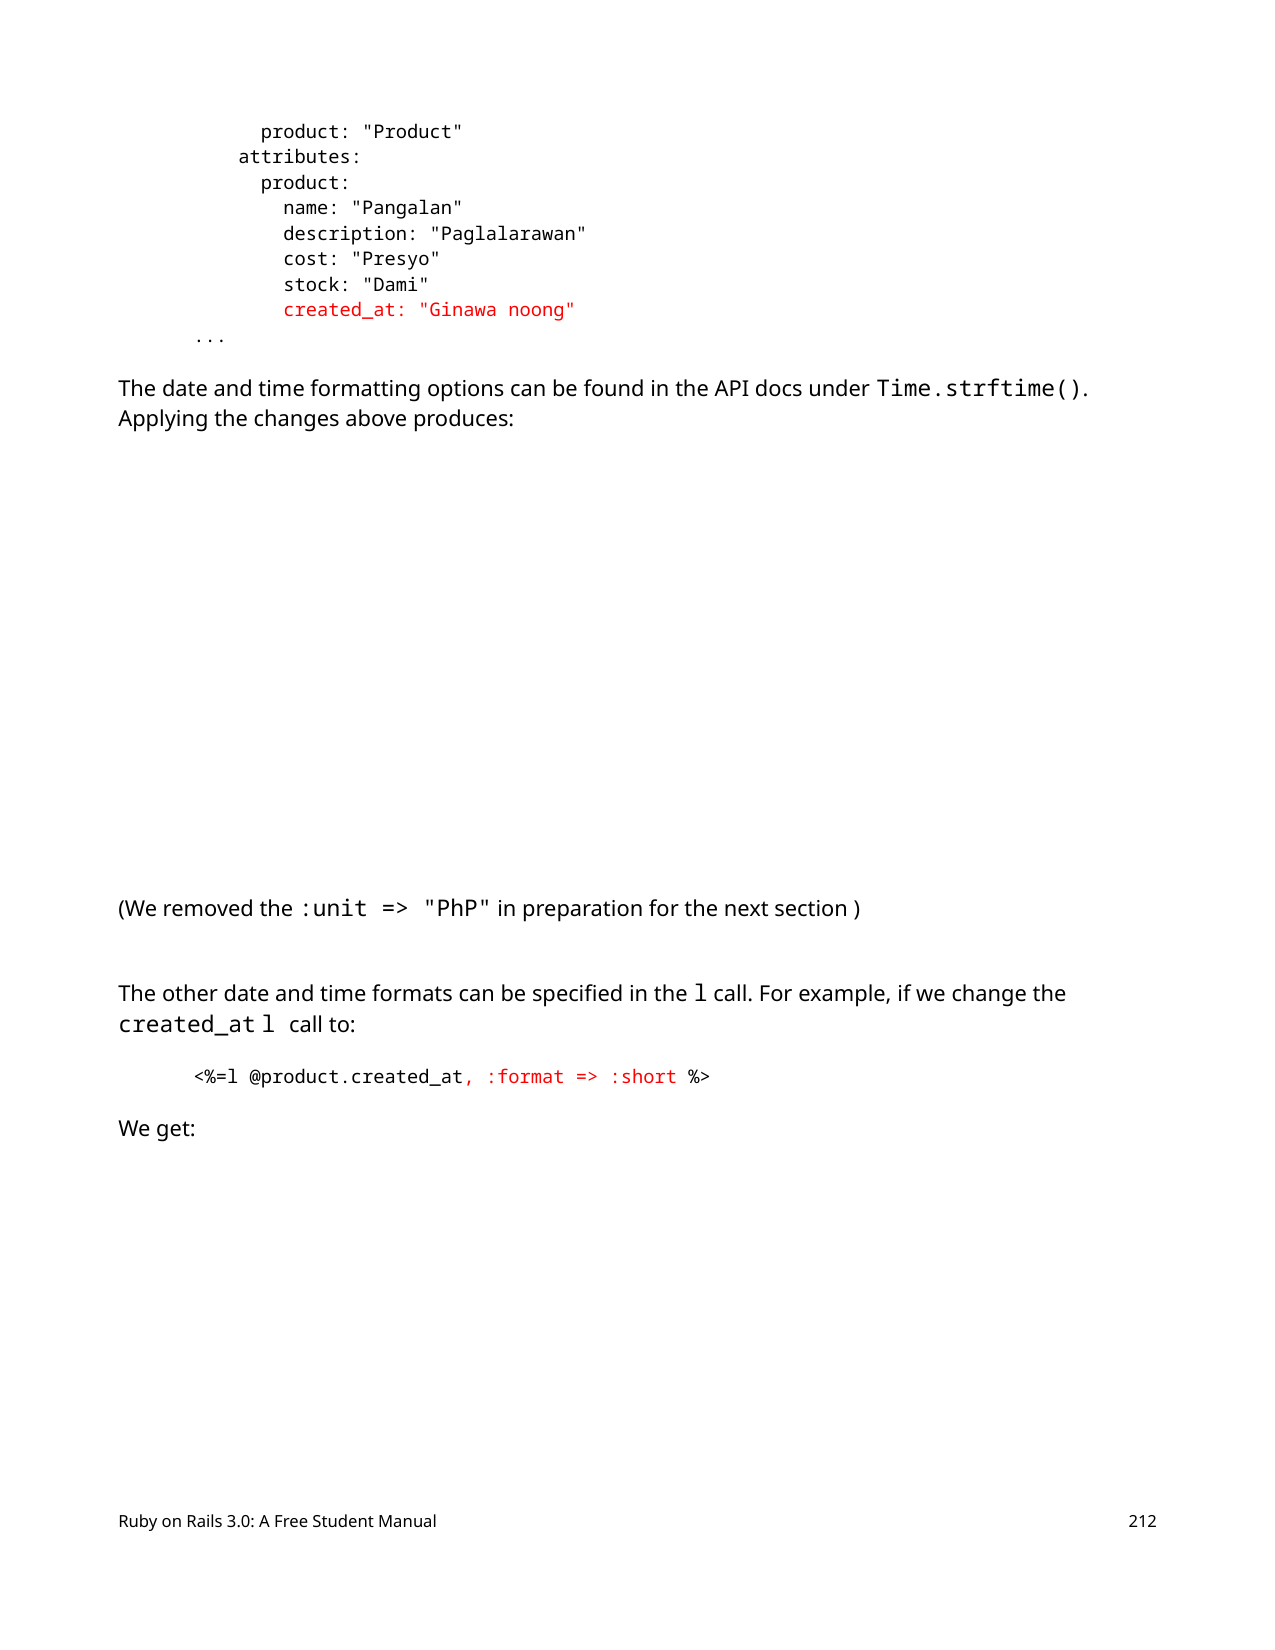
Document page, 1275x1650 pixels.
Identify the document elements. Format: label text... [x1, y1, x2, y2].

text product: "Product" attributes: product: name: "Pangalan" description: "Paglalarawan" cost: "Presyo" stock: "Dami" created_at: "Ginawa noong" ... [193, 118, 1157, 348]
text The date and time formatting options can be found in the API docs under Time.strftime(). Applying the changes above produces: [118, 372, 1157, 433]
text (We removed the :unit => "PhP" in preparation for the next section ) [118, 892, 1157, 923]
text The other date and time formats can be specified in the l call. For example, if we change the created_at l call to: [118, 947, 1157, 1039]
text We get: [118, 1112, 1157, 1142]
text <%=l @product.created_at, :format => :short %> [193, 1063, 1157, 1088]
